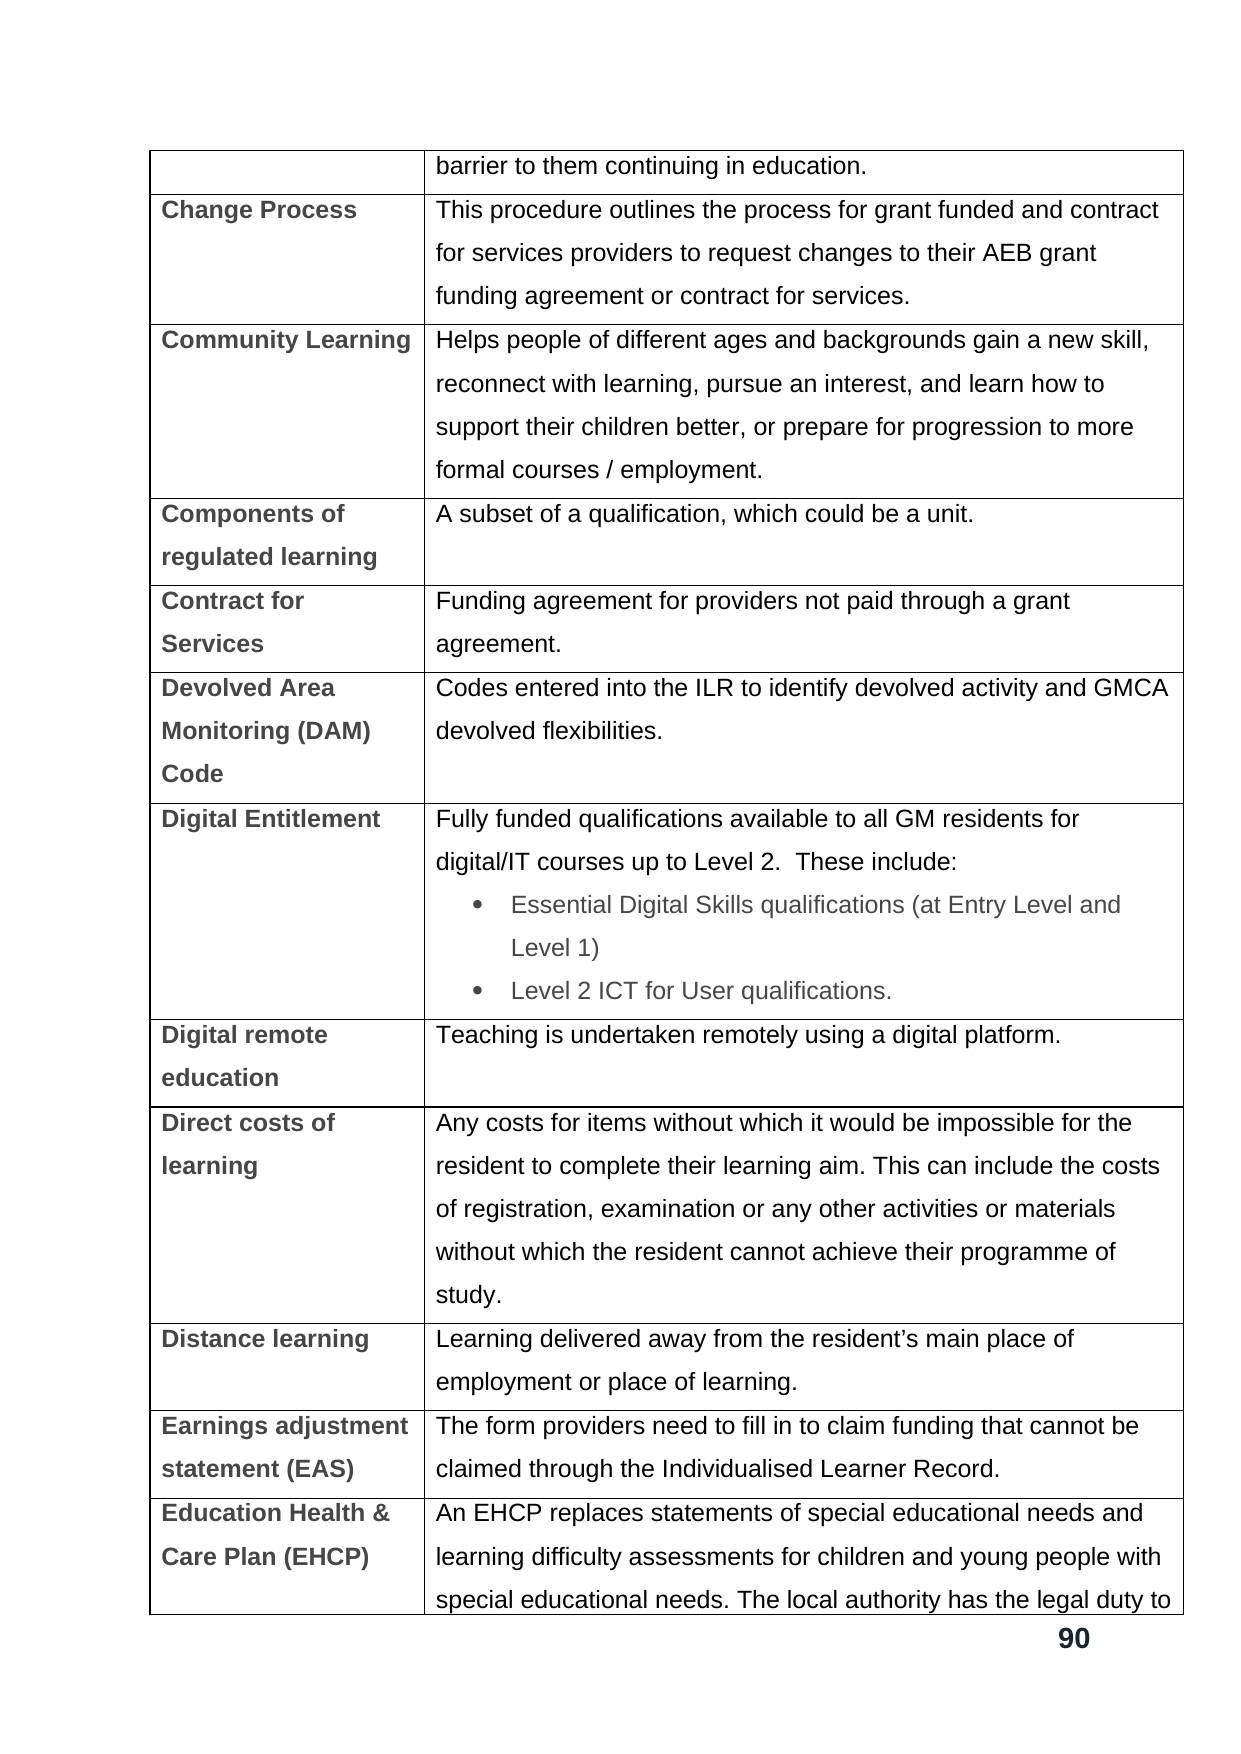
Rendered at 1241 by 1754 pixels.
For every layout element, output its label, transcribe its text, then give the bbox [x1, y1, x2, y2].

table_cell Helps people of different ages and backgrounds gain a new skill, reconnect with learning, pursue an interest, and learn how to support their children better, or prepare for progression to more formal courses / employment. [425, 325, 1183, 498]
table_cell The form providers need to fill in to claim funding that cannot be claimed through the Individualised Learner Record. [425, 1411, 1183, 1497]
table_cell Components of regulated learning [151, 499, 424, 585]
table_cell Education Health & Care Plan (EHCP) [151, 1499, 424, 1613]
table_cell Devolved Area Monitoring (DAM) Code [151, 673, 424, 802]
table_cell An EHCP replaces statements of special educational needs and learning difficulty assessments for children and young people with special educational needs. The local authority has the legal duty to [425, 1499, 1183, 1613]
table_cell Change Process [151, 195, 424, 324]
table_cell Contract for Services [151, 586, 424, 672]
table_cell Direct costs of learning [151, 1108, 424, 1323]
table_cell barrier to them continuing in education. [425, 151, 1183, 194]
table_cell This procedure outlines the process for grant funded and contract for services providers to request changes to their AEB grant funding agreement or contract for services. [425, 195, 1183, 324]
table_cell Fully funded qualifications available to all GM residents for digital/IT courses up to Level 2. These include: Essential Digital Skills qualifications (at Entry Level and Level 1) Level 2 ICT for User qualifications. [425, 804, 1183, 1019]
table_cell Any costs for items without which it would be impossible for the resident to complete their learning aim. This can include the costs of registration, examination or any other activities or materials without which the resident cannot achieve their programme of study. [425, 1108, 1183, 1323]
table_cell Teaching is undertaken remotely using a digital platform. [425, 1020, 1183, 1106]
table_cell A subset of a qualification, which could be a unit. [425, 499, 1183, 585]
table_cell Digital remote education [151, 1020, 424, 1106]
table_cell Earnings adjustment statement (EAS) [151, 1411, 424, 1497]
table_cell Funding agreement for providers not paid through a grant agreement. [425, 586, 1183, 672]
table_cell Community Learning [151, 325, 424, 498]
table_cell Digital Entitlement [151, 804, 424, 1019]
table_cell Distance learning [151, 1324, 424, 1410]
table_cell Learning delivered away from the resident’s main place of employment or place of learning. [425, 1324, 1183, 1410]
table_cell [151, 151, 424, 194]
table_cell Codes entered into the ILR to identify devolved activity and GMCA devolved flexibilities. [425, 673, 1183, 802]
